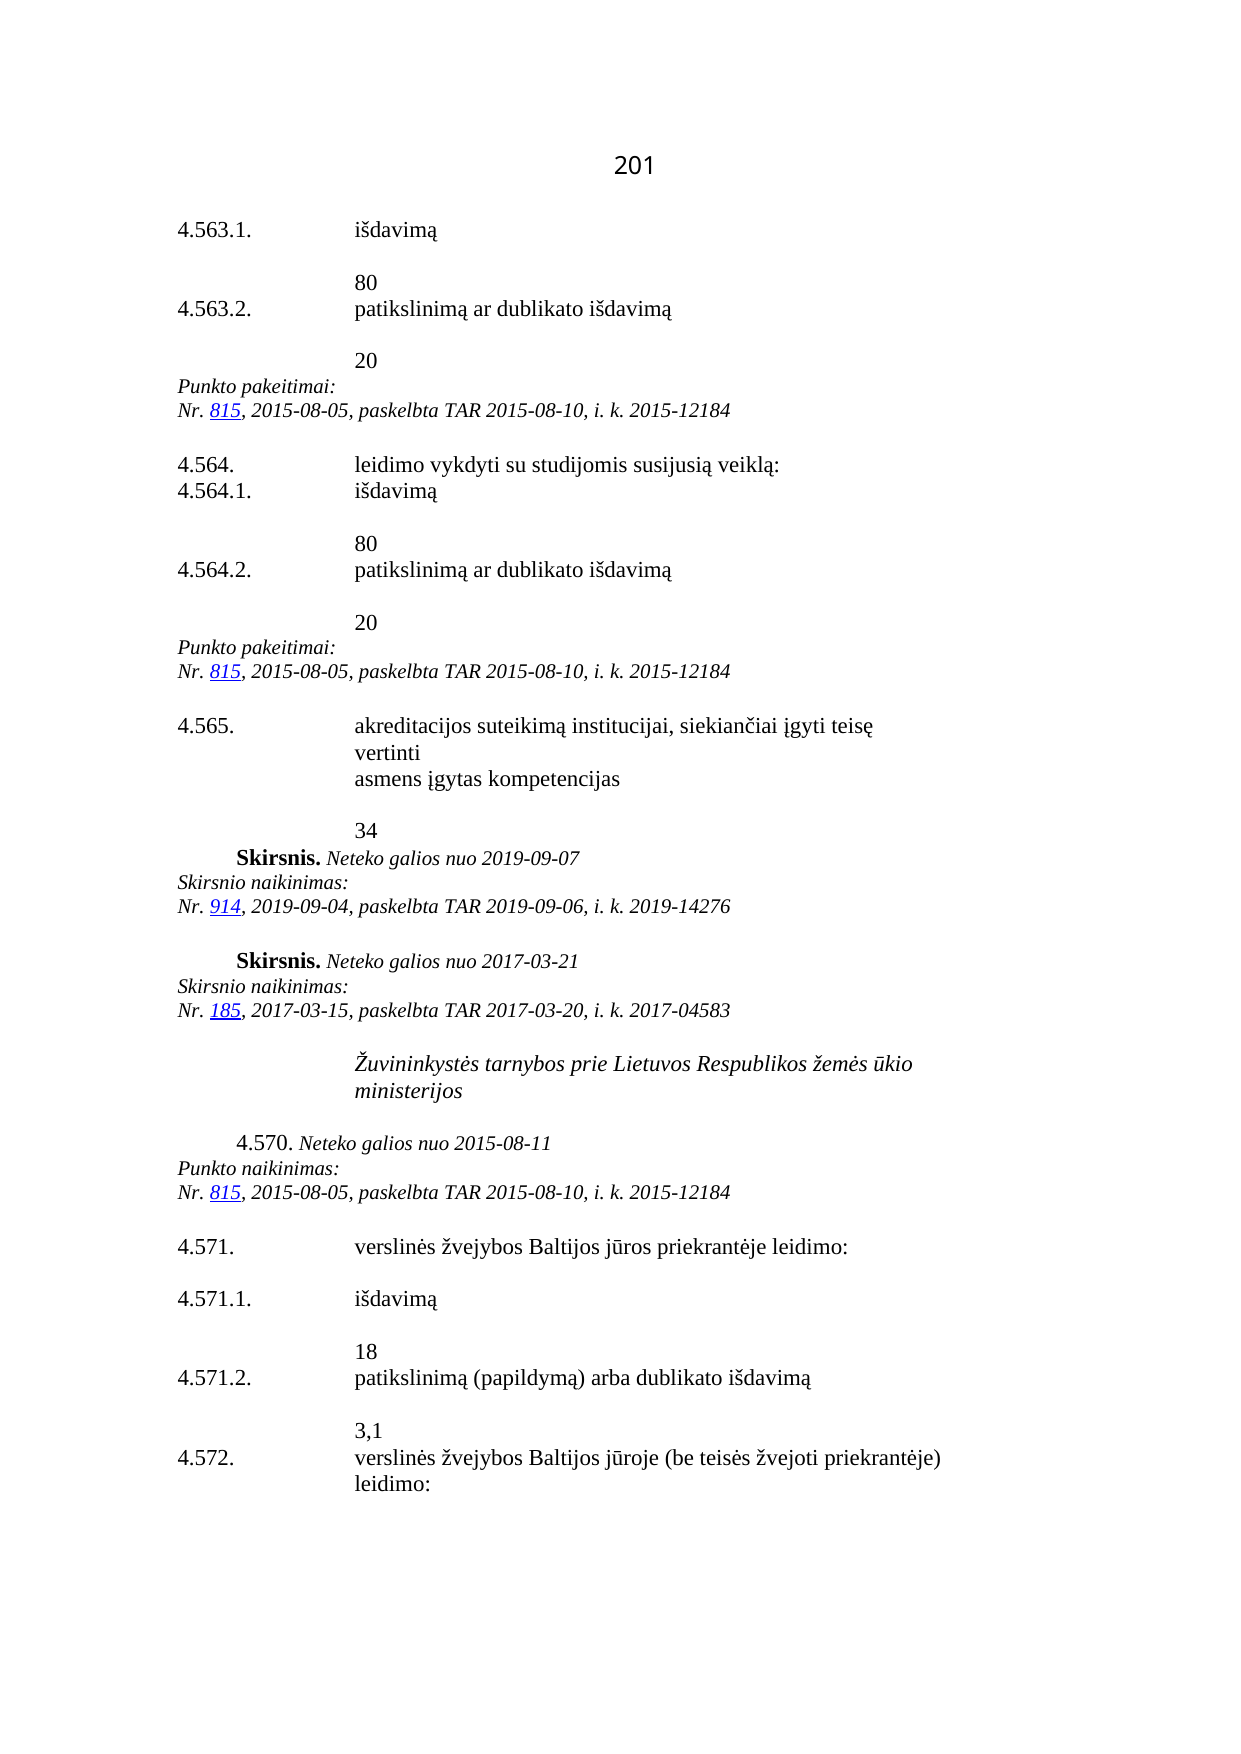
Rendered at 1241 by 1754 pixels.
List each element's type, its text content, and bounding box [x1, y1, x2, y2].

text Nr. 815, 2015-08-05, paskelbta TAR 2015-08-10, i. k. 2015-12184 [177, 659, 1093, 683]
text 4.564. leidimo vykdyti su studijomis susijusią veiklą: [177, 451, 945, 477]
text Nr. 185, 2017-03-15, paskelbta TAR 2017-03-20, i. k. 2017-04583 [177, 998, 1093, 1022]
text 4.572. verslinės žvejybos Baltijos jūroje (be teisės žvejoti priekrantėje) [177, 1443, 945, 1470]
text Žuvininkystės tarnybos prie Lietuvos Respublikos žemės ūkio ministerijos [354, 1050, 945, 1129]
text asmens įgytas kompetencijas 34 [354, 765, 945, 844]
text 4.565. akreditacijos suteikimą institucijai, siekiančiai įgyti teisę vertinti [177, 712, 945, 765]
text leidimo: [354, 1470, 945, 1523]
text Nr. 815, 2015-08-05, paskelbta TAR 2015-08-10, i. k. 2015-12184 [177, 1180, 1093, 1204]
text Skirsnio naikinimas: [177, 870, 1093, 894]
text Punkto pakeitimai: [177, 374, 1093, 398]
text Skirsnis. Neteko galios nuo 2019-09-07 [177, 844, 1093, 870]
text Punkto pakeitimai: [177, 635, 1093, 659]
text Punkto naikinimas: [177, 1156, 1093, 1180]
text 4.563.1. išdavimą 80 [177, 216, 945, 295]
text 4.571. verslinės žvejybos Baltijos jūros priekrantėje leidimo: [177, 1233, 945, 1285]
text 4.570. Neteko galios nuo 2015-08-11 [177, 1129, 1093, 1156]
text 4.564.1. išdavimą 80 [177, 477, 945, 556]
text 4.571.2. patikslinimą (papildymą) arba dublikato išdavimą 3,1 [177, 1364, 945, 1443]
text 4.564.2. patikslinimą ar dublikato išdavimą 20 [177, 556, 945, 635]
text 4.563.2. patikslinimą ar dublikato išdavimą 20 [177, 295, 945, 374]
text Skirsnio naikinimas: [177, 973, 1093, 998]
text 4.571.1. išdavimą 18 [177, 1285, 945, 1364]
text Skirsnis. Neteko galios nuo 2017-03-21 [177, 947, 1093, 973]
text Nr. 914, 2019-09-04, paskelbta TAR 2019-09-06, i. k. 2019-14276 [177, 894, 1093, 918]
text Nr. 815, 2015-08-05, paskelbta TAR 2015-08-10, i. k. 2015-12184 [177, 398, 1093, 422]
